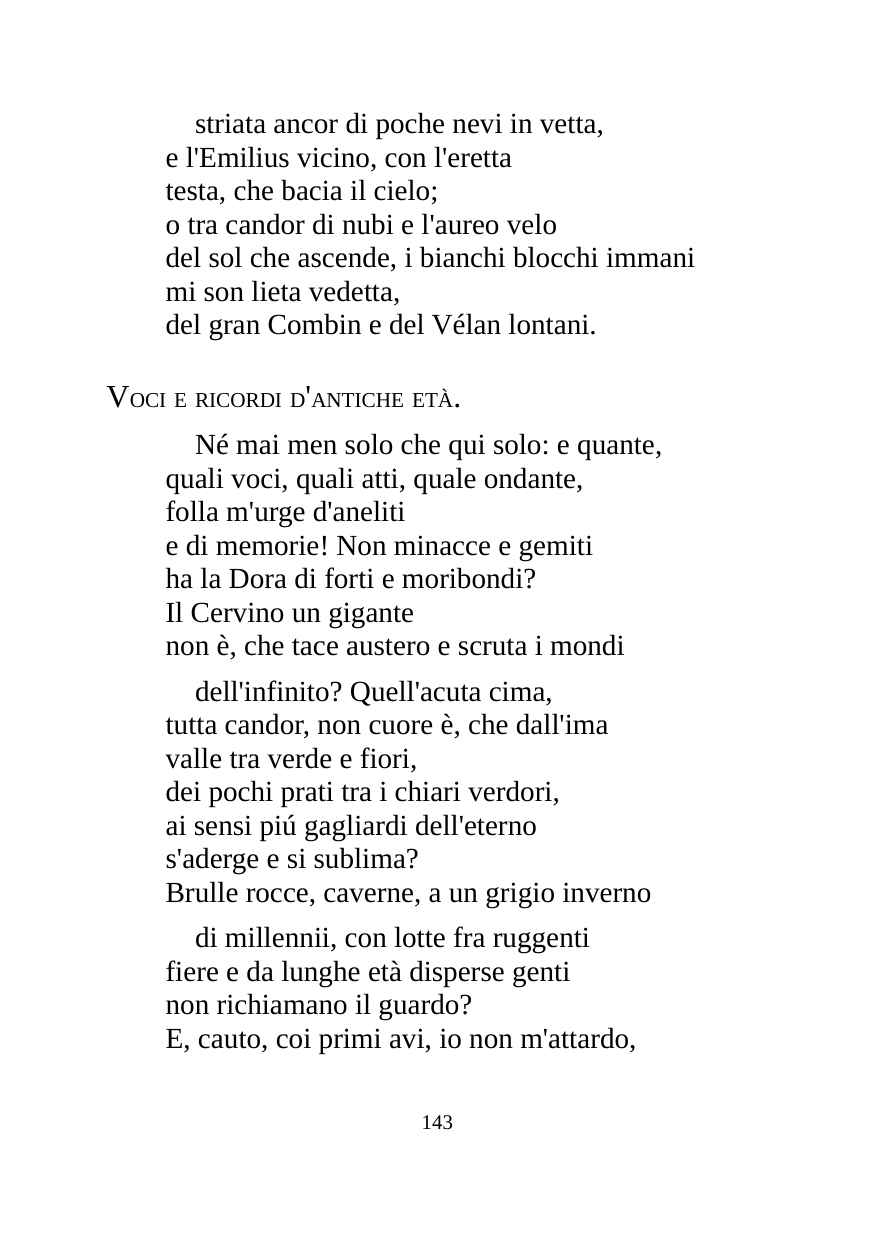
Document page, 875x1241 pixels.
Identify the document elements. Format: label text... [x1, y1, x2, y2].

subtitle Voci e ricordi d'antiche età. [106, 378, 768, 415]
text di millennii, con lotte fra ruggenti fiere e da lunghe età disperse genti non richiamano il guardo? E, cauto, coi primi avi, io non m'attardo, [165, 920, 768, 1054]
text dell'infinito? Quell'acuta cima, tutta candor, non cuore è, che dall'ima valle tra verde e fiori, dei pochi prati tra i chiari verdori, ai sensi piú gagliardi dell'eterno s'aderge e si sublima? Brulle rocce, caverne, a un grigio inverno [165, 674, 768, 908]
text striata ancor di poche nevi in vetta, e l'Emilius vicino, con l'eretta testa, che bacia il cielo; o tra candor di nubi e l'aureo velo del sol che ascende, i bianchi blocchi immani mi son lieta vedetta, del gran Combin e del Vélan lontani. [165, 106, 768, 341]
text Né mai men solo che qui solo: e quante, quali voci, quali atti, quale ondante, folla m'urge d'aneliti e di memorie! Non minacce e gemiti ha la Dora di forti e moribondi? Il Cervino un gigante non è, che tace austero e scruta i mondi [165, 427, 768, 662]
